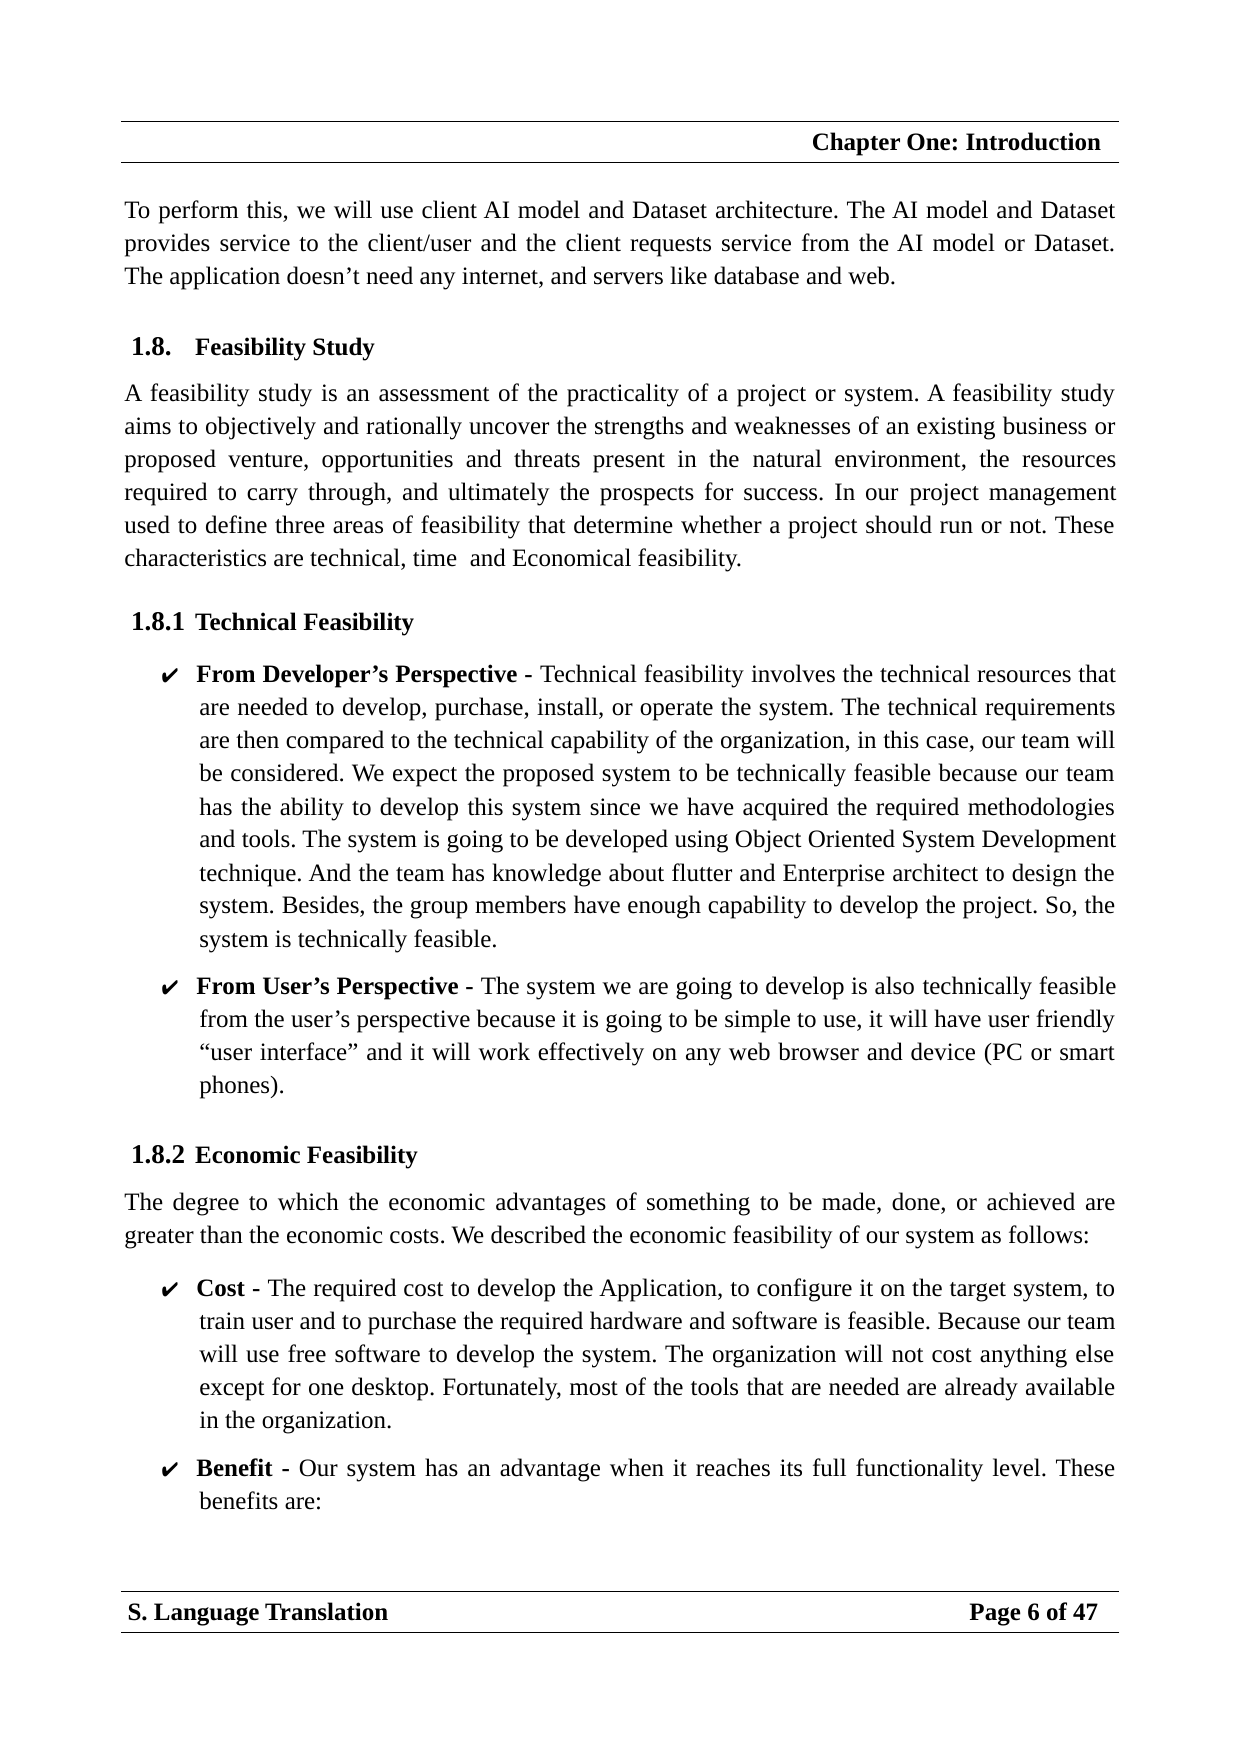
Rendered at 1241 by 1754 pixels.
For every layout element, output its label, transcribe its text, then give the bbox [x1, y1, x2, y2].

text The degree to which the economic advantages of something to be made, done, or achieved are greater than the economic costs. We described the economic feasibility of our system as follows: [121, 1184, 1119, 1252]
subtitle Feasibility Study [121, 327, 1119, 361]
subtitle Economic Feasibility [121, 1136, 1119, 1170]
list Cost - The required cost to develop the Application, to configure it on the target system, to train user and to purchase the required hardware and software is feasible. Because our team will use free software to develop the system. The organization will not cost anything else except for one desktop. Fortunately, most of the tools that are needed are already available in the organization. [159, 1270, 1119, 1434]
list From Developer’s Perspective - Technical feasibility involves the technical resources that are needed to develop, purchase, install, or operate the system. The technical requirements are then compared to the technical capability of the organization, in this case, our team will be considered. We expect the proposed system to be technically feasible because our team has the ability to develop this system since we have acquired the required methodologies and tools. The system is going to be developed using Object Oriented System Development technique. And the team has knowledge about flutter and Enterprise architect to design the system. Besides, the group members have enough capability to develop the project. So, the system is technically feasible. [159, 656, 1119, 952]
text A feasibility study is an assessment of the practicality of a project or system. A feasibility study aims to objectively and rationally uncover the strengths and weaknesses of an existing business or proposed venture, opportunities and threats present in the natural environment, the resources required to carry through, and ultimately the prospects for success. In our project management used to define three areas of feasibility that determine whether a project should run or not. These characteristics are technical, time and Economical feasibility. [121, 375, 1119, 572]
list From User’s Perspective - The system we are going to develop is also technically feasible from the user’s perspective because it is going to be simple to use, it will have user friendly “user interface” and it will work effectively on any web browser and device (PC or smart phones). [159, 968, 1119, 1102]
text To perform this, we will use client AI model and Dataset architecture. The AI model and Dataset provides service to the client/user and the client requests service from the AI model or Dataset. The application doesn’t need any internet, and servers like database and web. [121, 192, 1119, 290]
list Benefit - Our system has an advantage when it reaches its full functionality level. These benefits are: [159, 1450, 1119, 1518]
subtitle Technical Feasibility [121, 602, 1119, 639]
